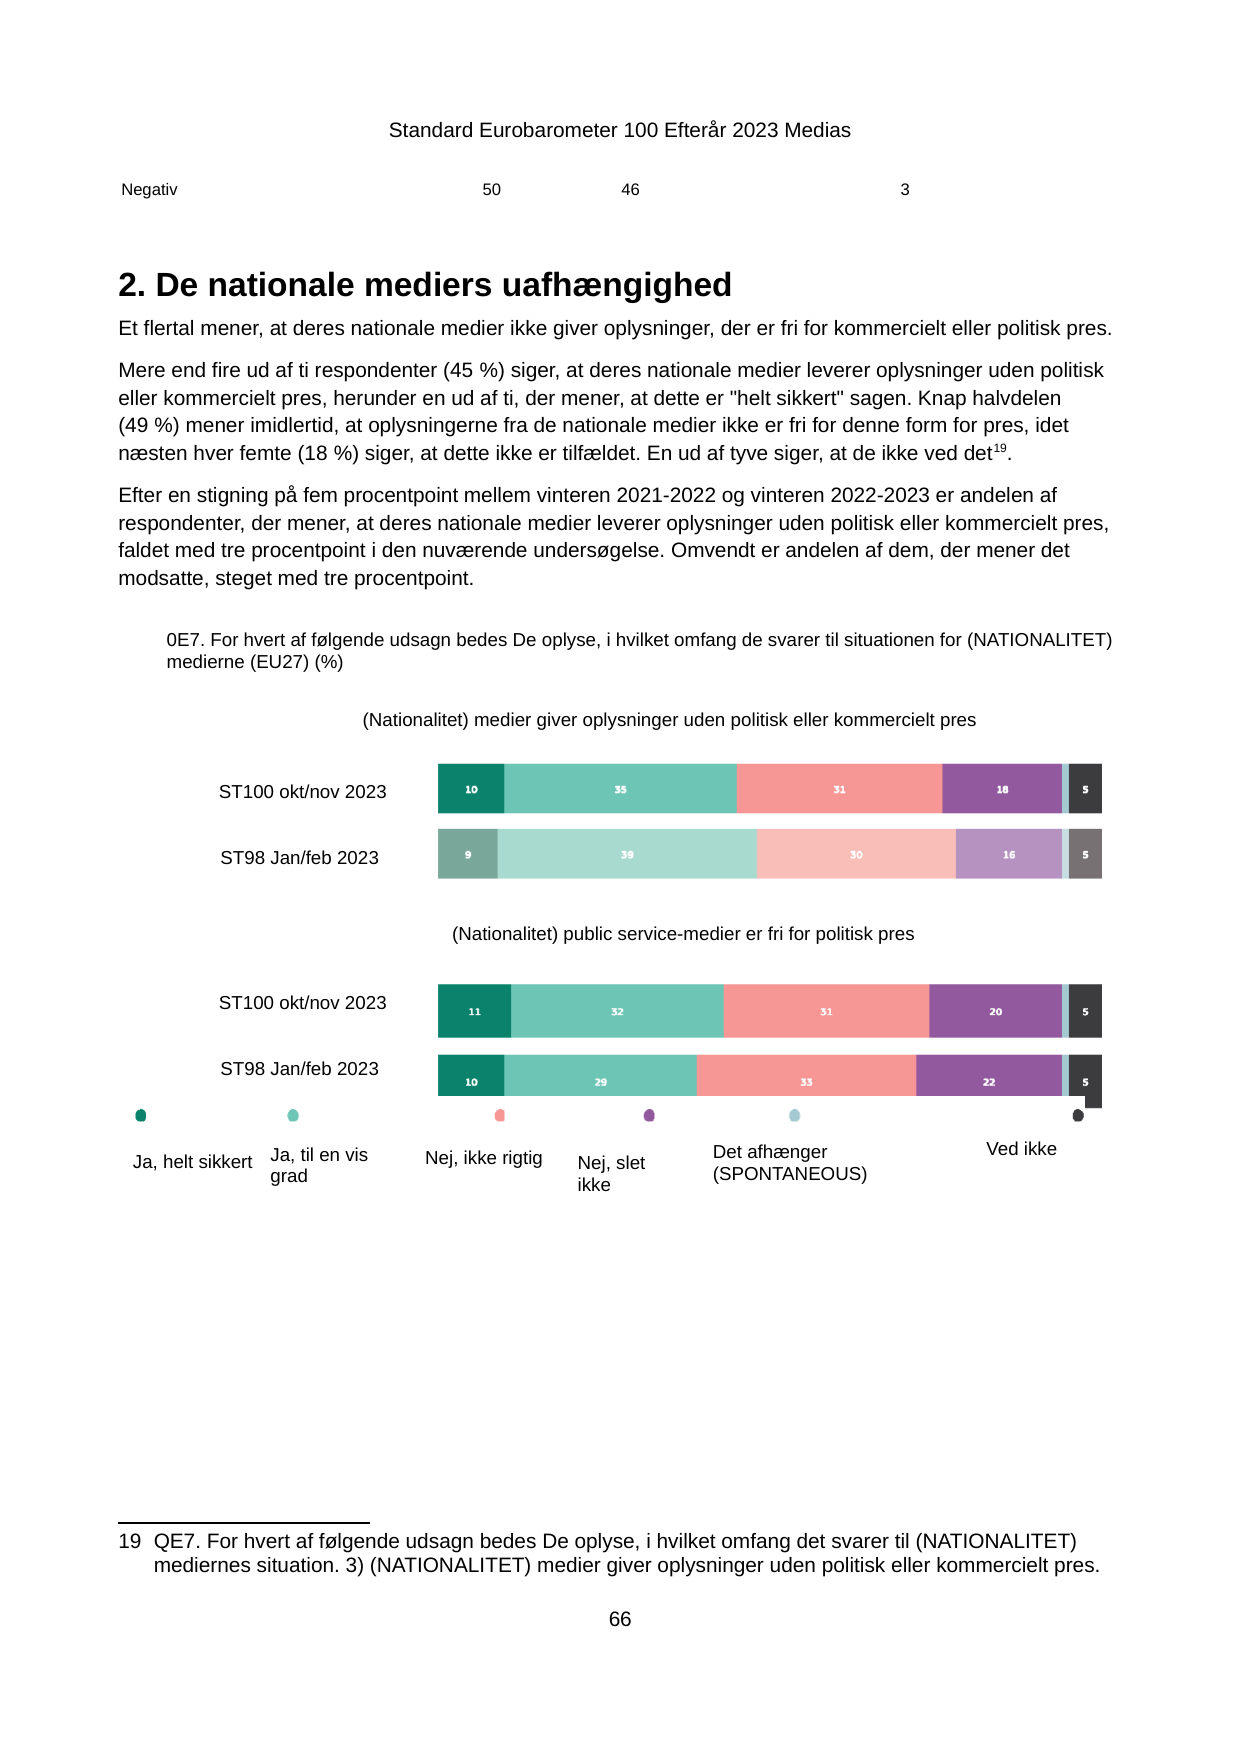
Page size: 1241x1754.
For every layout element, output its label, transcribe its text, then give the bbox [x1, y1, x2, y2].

table_cell 46 [561, 177, 700, 202]
picture [125, 758, 1106, 1122]
table_cell 50 [423, 177, 561, 202]
text Mere end fire ud af ti respondenter (45 %) siger, at deres nationale medier leverer oplysninger uden politisk eller kommercielt pres, herunder en ud af ti, der mener, at dette er "helt sikkert" sagen. Knap halvdelen (49 %) mener imidlertid, at oplysningerne fra de nationale medier ikke er fri for denne form for pres, idet næsten hver femte (18 %) siger, at dette ikke er tilfældet. En ud af tyve siger, at de ikke ved det. [118, 358, 1122, 465]
text Et flertal mener, at deres nationale medier ikke giver oplysninger, der er fri for kommercielt eller politisk pres. [118, 316, 1122, 340]
text Efter en stigning på fem procentpoint mellem vinteren 2021-2022 og vinteren 2022-2023 er andelen af respondenter, der mener, at deres nationale medier leverer oplysninger uden politisk eller kommercielt pres, faldet med tre procentpoint i den nuværende undersøgelse. Omvendt er andelen af dem, der mener det modsatte, steget med tre procentpoint. [118, 483, 1122, 589]
subtitle 2. De nationale mediers uafhængighed [118, 265, 1122, 304]
text QE7. For hvert af følgende udsagn bedes De oplyse, i hvilket omfang det svarer til (NATIONALITET) mediernes situation. 3) (NATIONALITET) medier giver oplysninger uden politisk eller kommercielt pres. [118, 1529, 1122, 1577]
table_cell Negativ [118, 177, 422, 202]
table_cell 3 [700, 177, 1110, 202]
